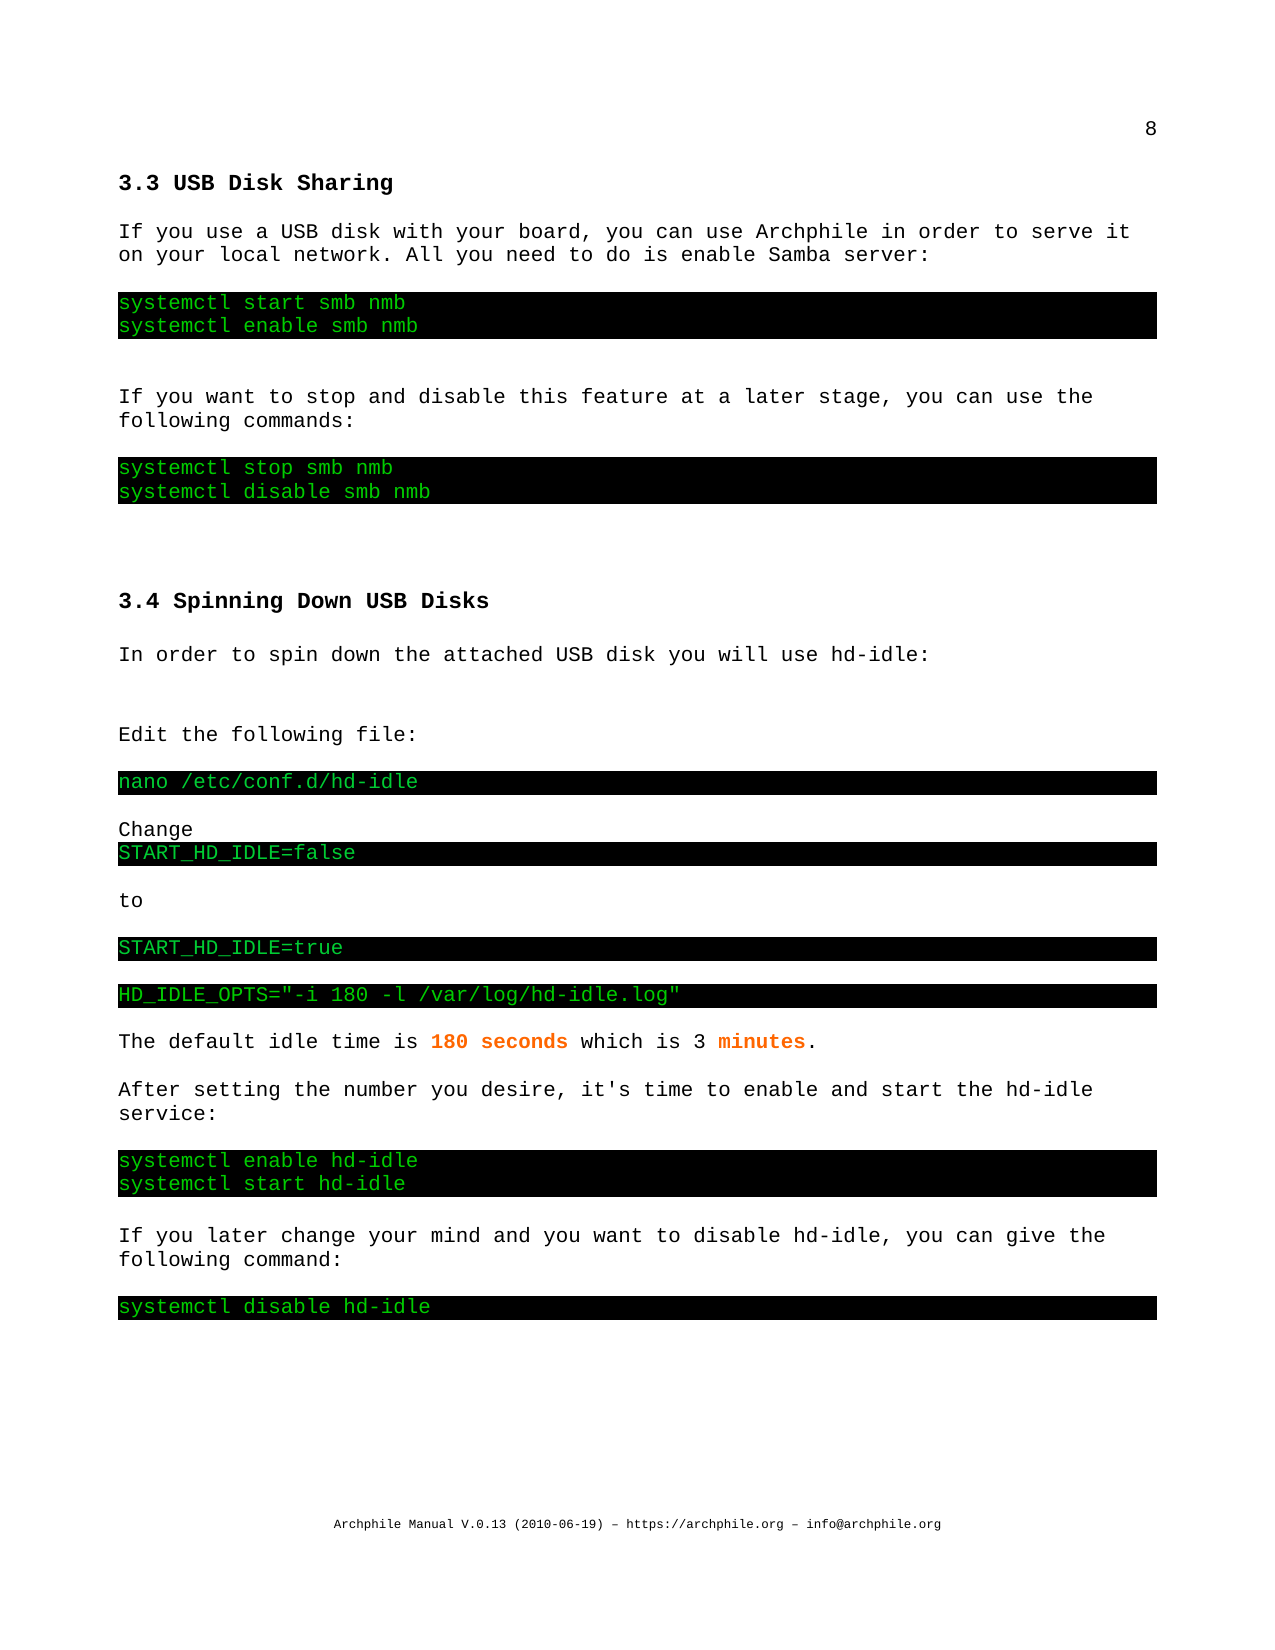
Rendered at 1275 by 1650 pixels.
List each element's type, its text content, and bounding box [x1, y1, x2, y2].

text START_HD_IDLE=false [118, 842, 1157, 866]
text systemctl enable smb nmb [118, 315, 1157, 339]
text systemctl disable hd-idle [118, 1296, 1157, 1320]
text After setting the number you desire, it's time to enable and start the hd-idle service: [118, 1079, 1157, 1126]
text to [118, 890, 1157, 913]
text systemctl start hd-idle [118, 1173, 1157, 1197]
text START_HD_IDLE=true [118, 937, 1157, 961]
text If you later change your mind and you want to disable hd-idle, you can give the following command: [118, 1225, 1157, 1273]
text systemctl enable hd-idle [118, 1150, 1157, 1173]
text systemctl start smb nmb [118, 292, 1157, 315]
text 3.3 USB Disk Sharing [118, 171, 1157, 197]
text The default idle time is 180 seconds which is 3 minutes. [118, 1032, 1157, 1055]
text 3.4 Spinning Down USB Disks [118, 589, 1157, 616]
text Change [118, 819, 1157, 842]
text HD_IDLE_OPTS="-i 180 -l /var/log/hd-idle.log" [118, 984, 1157, 1008]
text nano /etc/conf.d/hd-idle [118, 771, 1157, 795]
text If you use a USB disk with your board, you can use Archphile in order to serve it on your local network. All you need to do is enable Samba server: [118, 221, 1157, 268]
text systemctl disable smb nmb [118, 481, 1157, 504]
text If you want to stop and disable this feature at a later stage, you can use the following commands: [118, 386, 1157, 434]
text Edit the following file: [118, 724, 1157, 748]
text systemctl stop smb nmb [118, 457, 1157, 481]
text In order to spin down the attached USB disk you will use hd-idle: [118, 644, 1157, 667]
